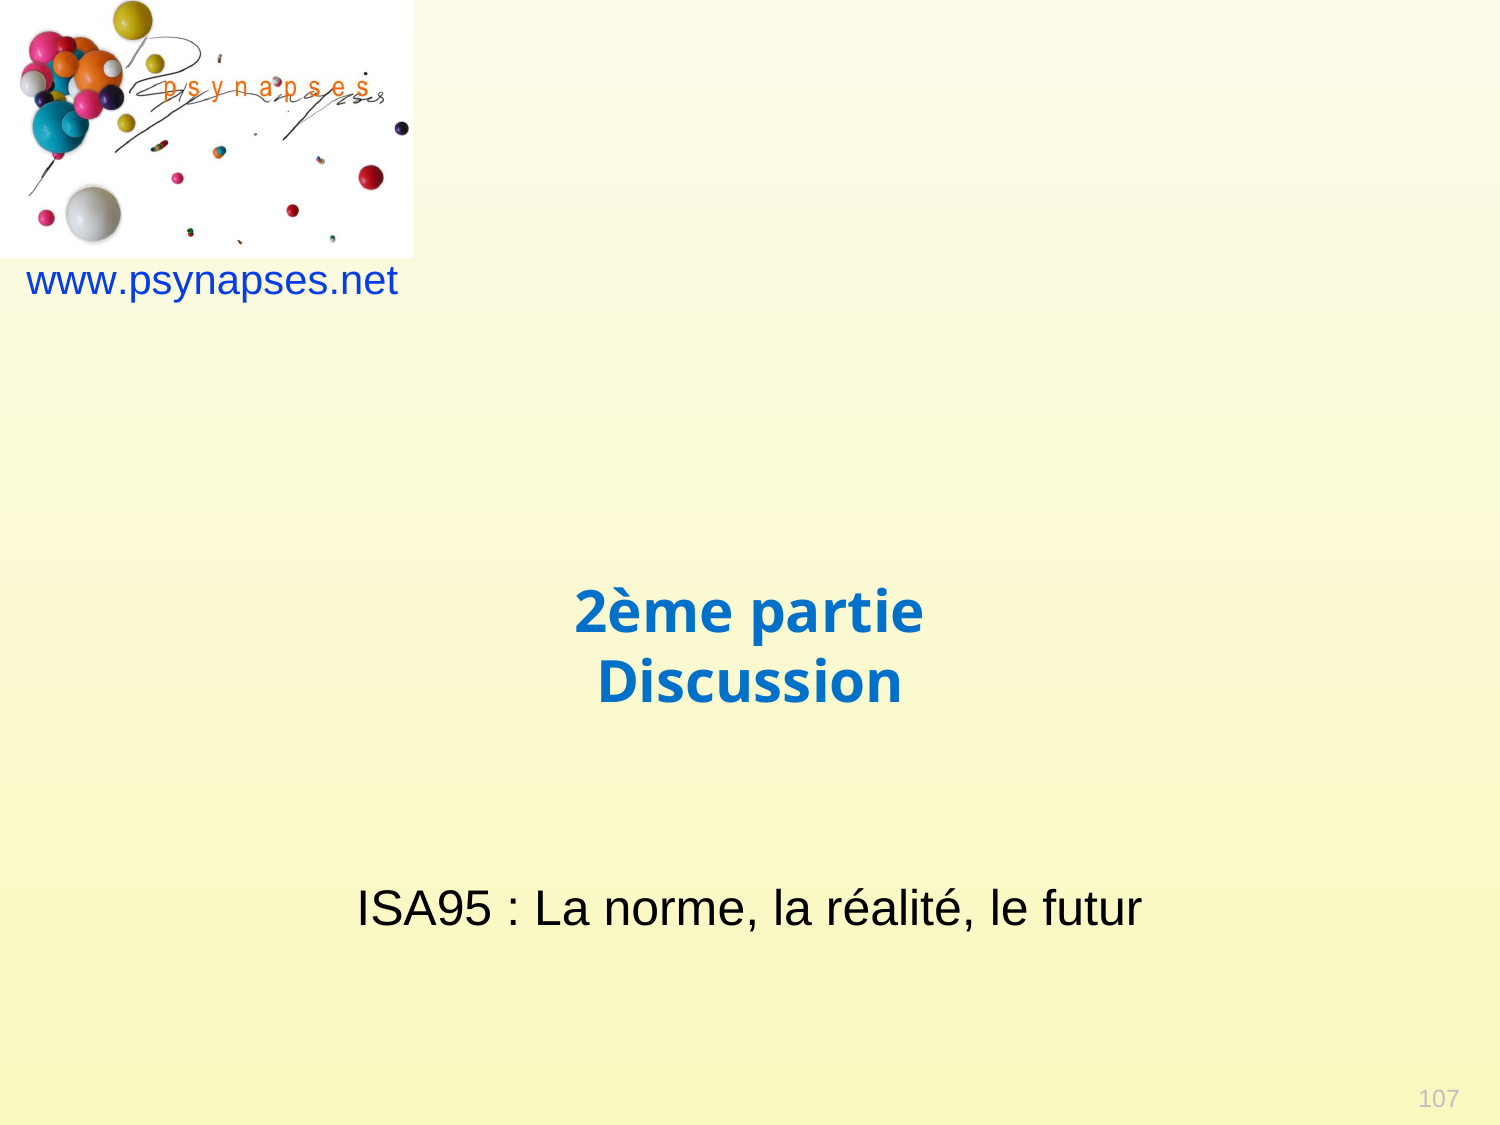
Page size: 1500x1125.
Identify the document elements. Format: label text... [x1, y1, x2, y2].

subtitle ISA95 : La norme, la réalité, le futur [225, 874, 1276, 963]
title 2ème partie Discussion [112, 549, 1388, 738]
picture [0, 0, 413, 258]
